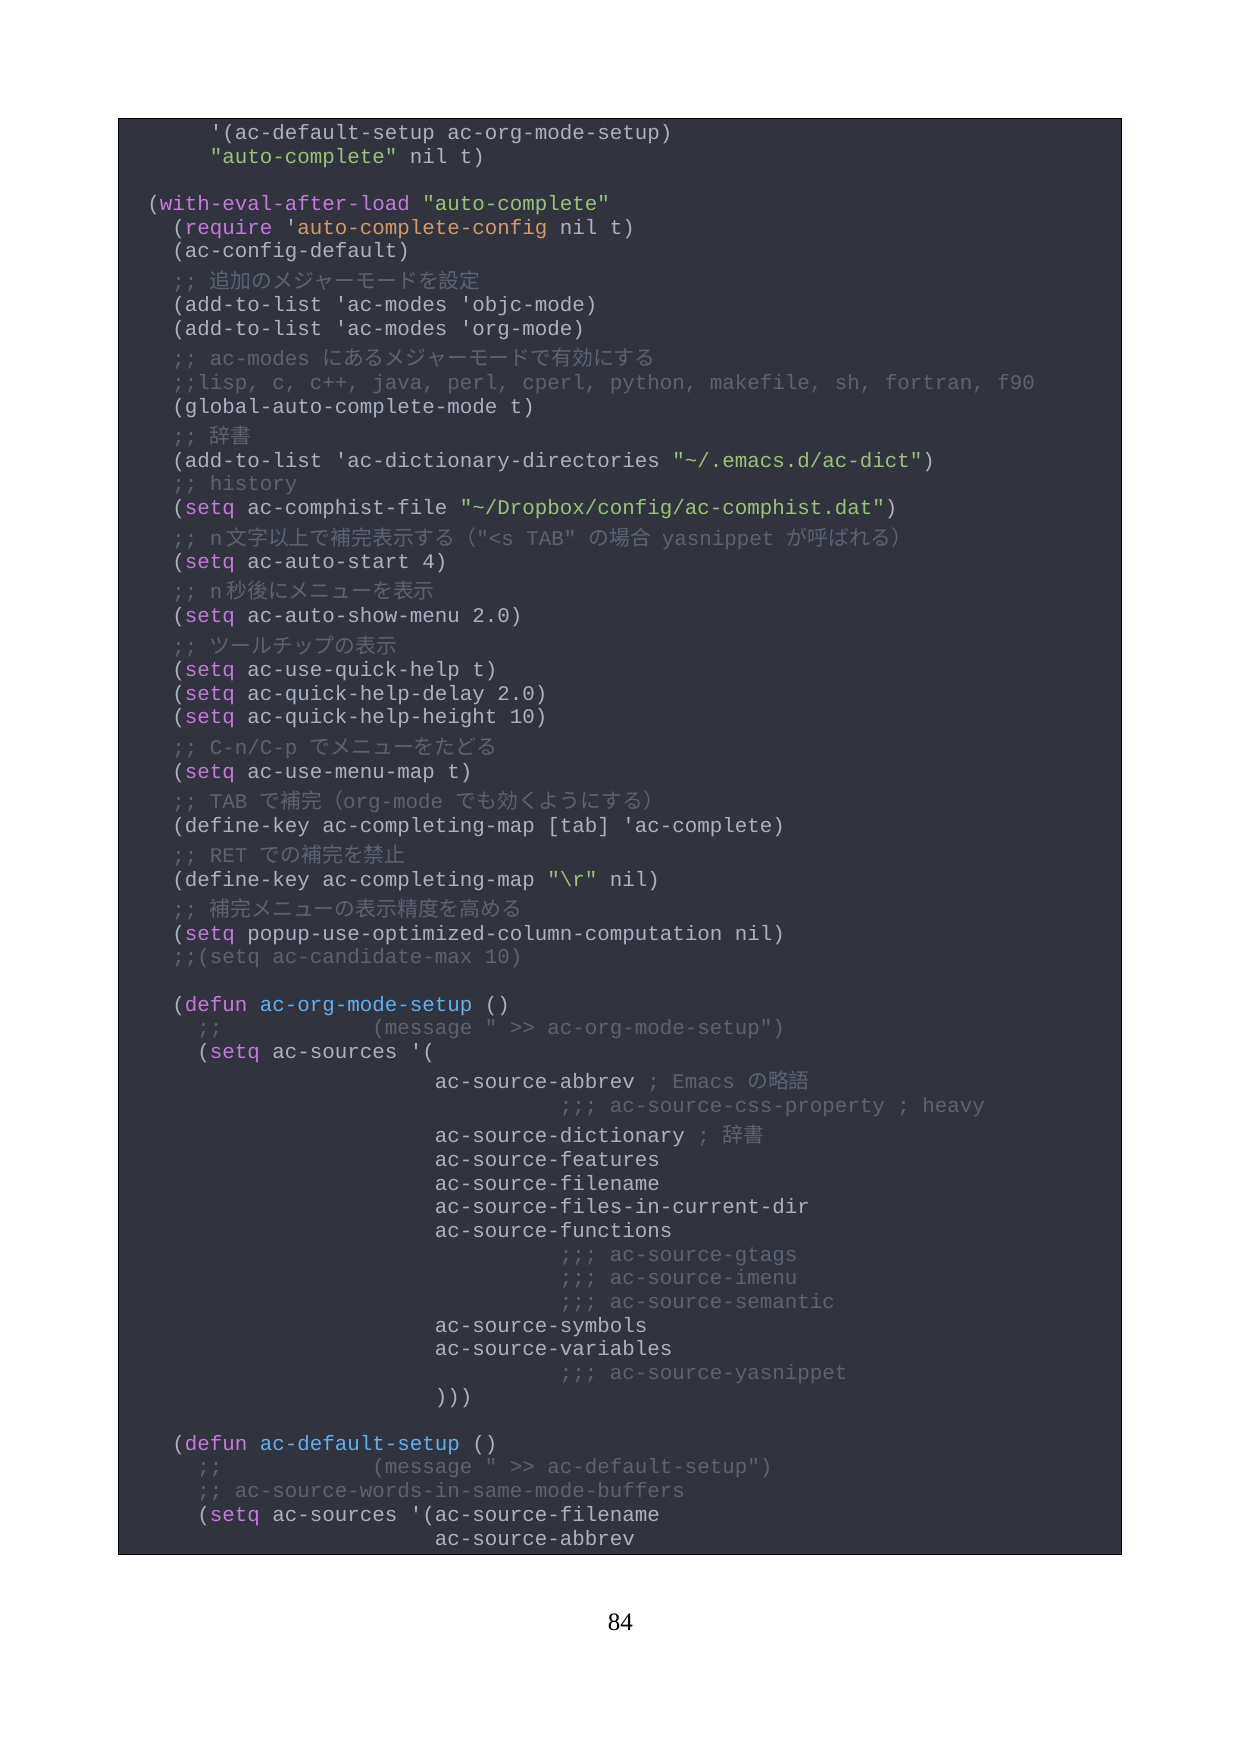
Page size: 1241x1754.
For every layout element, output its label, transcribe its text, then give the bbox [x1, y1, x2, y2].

text (setq ac-comphist-file "~/Dropbox/config/ac-comphist.dat") [119, 493, 1121, 517]
text ;;; ac-source-semantic [119, 1287, 1121, 1311]
text ;; 辞書 [119, 415, 1121, 446]
text ac-source-abbrev [119, 1523, 1121, 1554]
text ;; (message " >> ac-default-setup") [119, 1453, 1121, 1476]
text ac-source-dictionary ; 辞書 [119, 1115, 1121, 1145]
text ;; ツールチップの表示 [119, 625, 1121, 655]
text "auto-complete" nil t) [119, 142, 1121, 165]
text ac-source-symbols [119, 1311, 1121, 1334]
text (setq ac-quick-help-height 10) [119, 703, 1121, 726]
text ;; n文字以上で補完表示する（"<s TAB" の場合 yasnippet が呼ばれる） [119, 517, 1121, 547]
text ;; n秒後にメニューを表示 [119, 571, 1121, 601]
text ;;lisp, c, c++, java, perl, cperl, python, makefile, sh, fortran, f90 [119, 368, 1121, 392]
text (ac-config-default) [119, 236, 1121, 260]
text (setq ac-quick-help-delay 2.0) [119, 679, 1121, 703]
text ;; (message " >> ac-org-mode-setup") [119, 1013, 1121, 1037]
text ;;; ac-source-css-property ; heavy [119, 1091, 1121, 1115]
text ac-source-variables [119, 1334, 1121, 1358]
text ;; ac-modes にあるメジャーモードで有効にする [119, 338, 1121, 368]
text ac-source-filename [119, 1169, 1121, 1192]
text ;; RET での補完を禁止 [119, 834, 1121, 865]
text ;; ac-source-words-in-same-mode-buffers [119, 1476, 1121, 1500]
text (add-to-list 'ac-modes 'objc-mode) [119, 290, 1121, 314]
text (global-auto-complete-mode t) [119, 392, 1121, 415]
text ;; 補完メニューの表示精度を高める [119, 888, 1121, 919]
text (add-to-list 'ac-modes 'org-mode) [119, 314, 1121, 338]
text ;; history [119, 469, 1121, 493]
text (add-to-list 'ac-dictionary-directories "~/.emacs.d/ac-dict") [119, 446, 1121, 469]
text ;;(setq ac-candidate-max 10) [119, 942, 1121, 966]
text (setq ac-auto-show-menu 2.0) [119, 601, 1121, 625]
text (defun ac-org-mode-setup () [119, 990, 1121, 1013]
text ))) [119, 1382, 1121, 1405]
text (require 'auto-complete-config nil t) [119, 213, 1121, 236]
text ;; 追加のメジャーモードを設定 [119, 260, 1121, 290]
text (with-eval-after-load "auto-complete" [119, 189, 1121, 213]
text (define-key ac-completing-map "\r" nil) [119, 865, 1121, 888]
text '(ac-default-setup ac-org-mode-setup) [119, 119, 1121, 142]
text (setq ac-use-menu-map t) [119, 757, 1121, 780]
text ac-source-features [119, 1145, 1121, 1169]
text ;; TAB で補完（org-mode でも効くようにする） [119, 780, 1121, 811]
text ;; C-n/C-p でメニューをたどる [119, 726, 1121, 757]
text (setq ac-sources '( [119, 1037, 1121, 1061]
text ac-source-files-in-current-dir [119, 1192, 1121, 1216]
text ;;; ac-source-yasnippet [119, 1358, 1121, 1382]
text (defun ac-default-setup () [119, 1429, 1121, 1453]
text (setq popup-use-optimized-column-computation nil) [119, 919, 1121, 942]
text ;;; ac-source-gtags [119, 1240, 1121, 1263]
text (define-key ac-completing-map [tab] 'ac-complete) [119, 811, 1121, 834]
text ac-source-functions [119, 1216, 1121, 1240]
text (setq ac-use-quick-help t) [119, 655, 1121, 679]
text ac-source-abbrev ; Emacs の略語 [119, 1061, 1121, 1091]
text ;;; ac-source-imenu [119, 1263, 1121, 1287]
text (setq ac-auto-start 4) [119, 547, 1121, 571]
text (setq ac-sources '(ac-source-filename [119, 1500, 1121, 1523]
